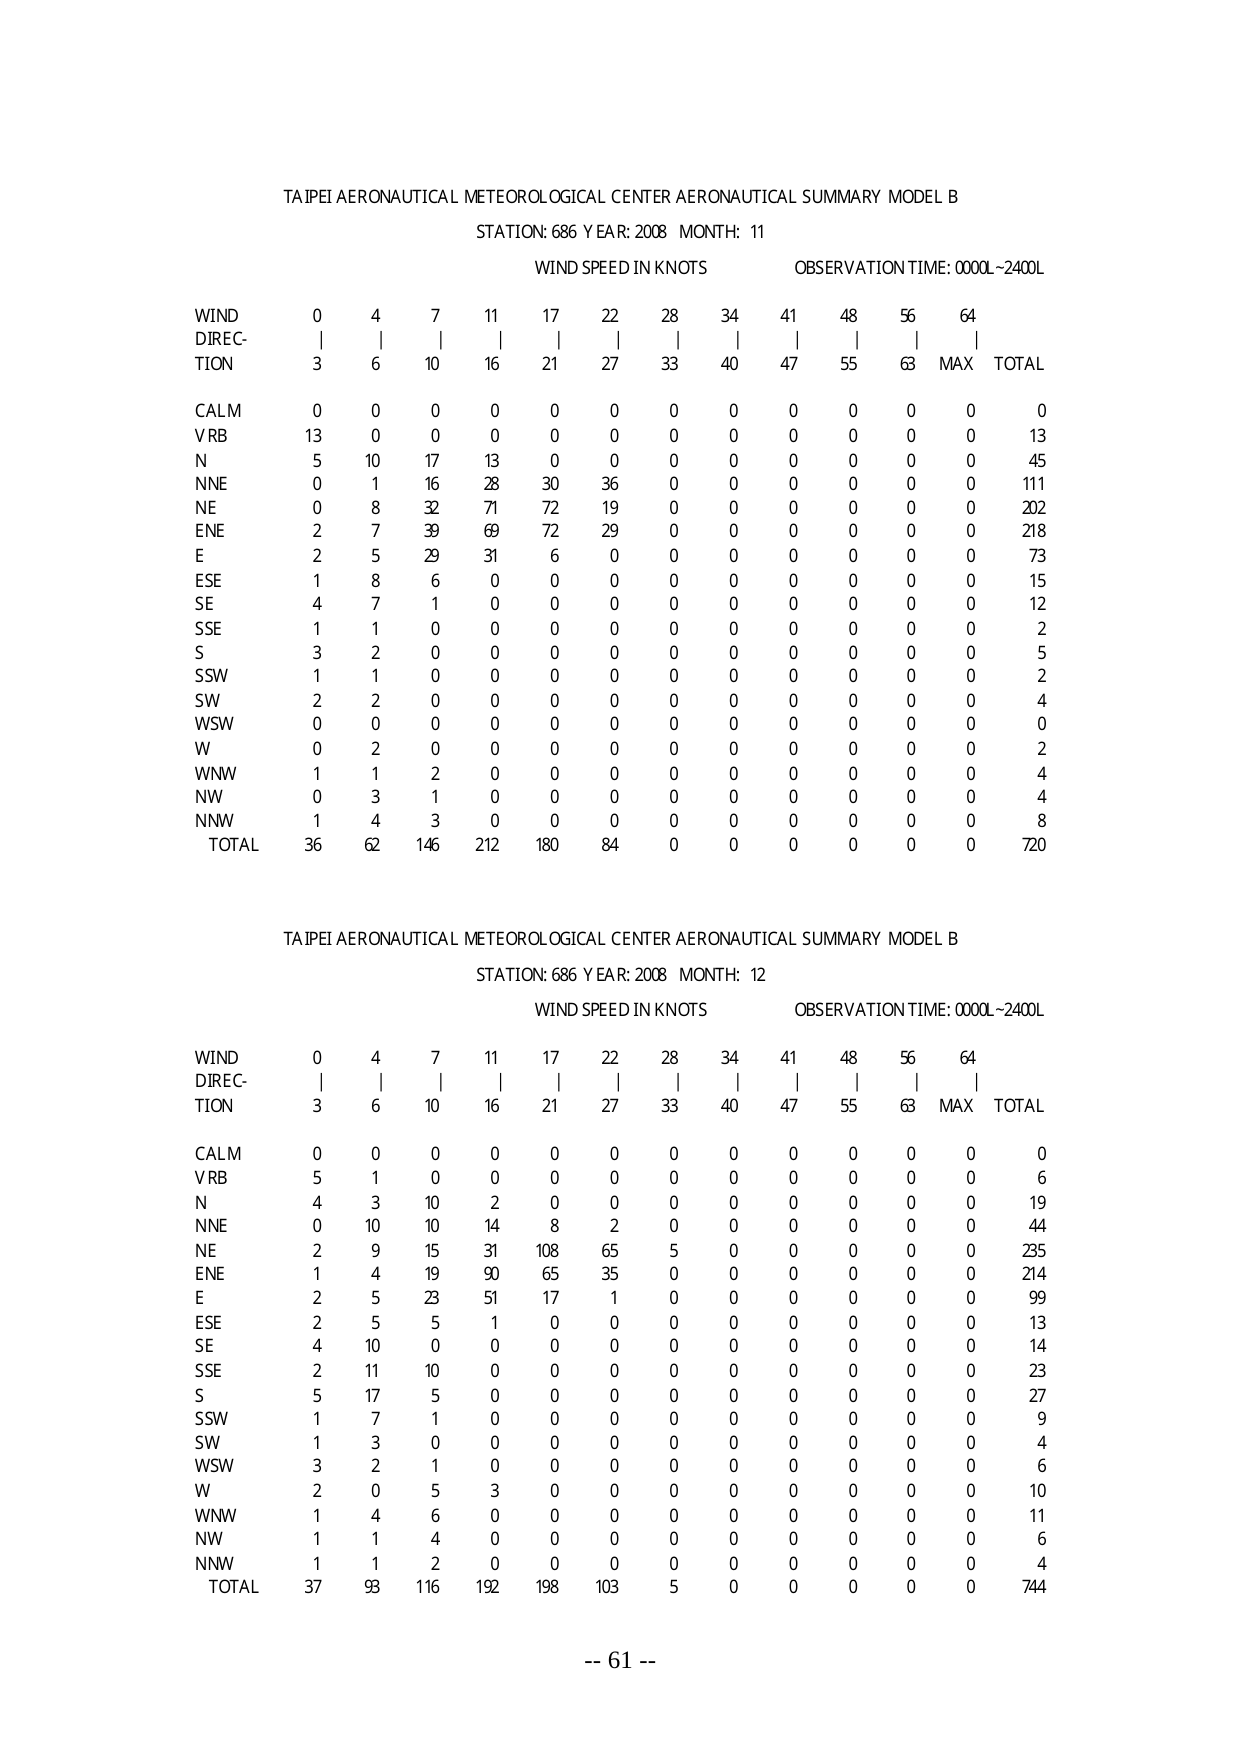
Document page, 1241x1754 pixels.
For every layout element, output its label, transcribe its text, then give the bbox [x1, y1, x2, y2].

text -- 61 -- [543, 1637, 697, 1674]
